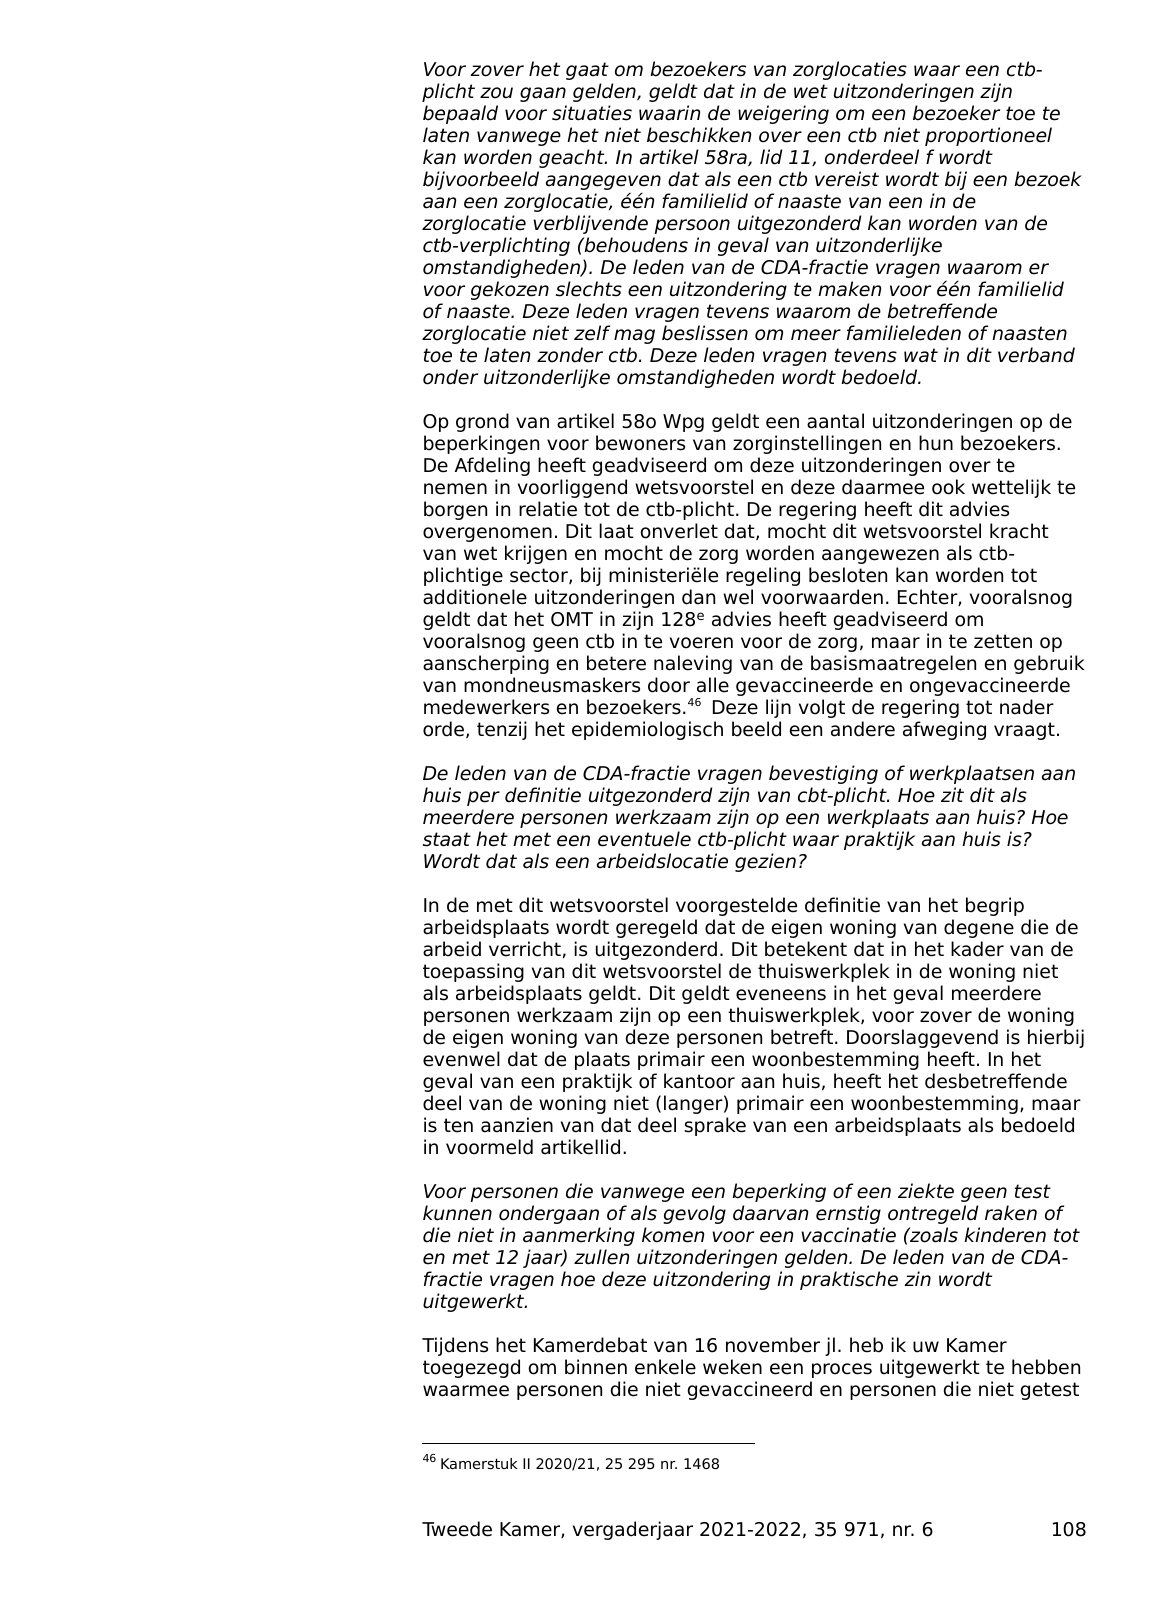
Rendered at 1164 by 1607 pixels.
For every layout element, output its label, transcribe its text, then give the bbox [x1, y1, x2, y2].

text In de met dit wetsvoorstel voorgestelde definitie van het begrip arbeidsplaats wordt geregeld dat de eigen woning van degene die de arbeid verricht, is uitgezonderd. Dit betekent dat in het kader van de toepassing van dit wetsvoorstel de thuiswerkplek in de woning niet als arbeidsplaats geldt. Dit geldt eveneens in het geval meerdere personen werkzaam zijn op een thuiswerkplek, voor zover de woning de eigen woning van deze personen betreft. Doorslaggevend is hierbij evenwel dat de plaats primair een woonbestemming heeft. In het geval van een praktijk of kantoor aan huis, heeft het desbetreffende deel van de woning niet (langer) primair een woonbestemming, maar is ten aanzien van dat deel sprake van een arbeidsplaats als bedoeld in voormeld artikellid. [422, 895, 1087, 1159]
text Voor zover het gaat om bezoekers van zorglocaties waar een ctb-plicht zou gaan gelden, geldt dat in de wet uitzonderingen zijn bepaald voor situaties waarin de weigering om een bezoeker toe te laten vanwege het niet beschikken over een ctb niet proportioneel kan worden geacht. In artikel 58ra, lid 11, onderdeel f wordt bijvoorbeeld aangegeven dat als een ctb vereist wordt bij een bezoek aan een zorglocatie, één familielid of naaste van een in de zorglocatie verblijvende persoon uitgezonderd kan worden van de ctb-verplichting (behoudens in geval van uitzonderlijke omstandigheden). De leden van de CDA-fractie vragen waarom er voor gekozen slechts een uitzondering te maken voor één familielid of naaste. Deze leden vragen tevens waarom de betreffende zorglocatie niet zelf mag beslissen om meer familieleden of naasten toe te laten zonder ctb. Deze leden vragen tevens wat in dit verband onder uitzonderlijke omstandigheden wordt bedoeld. [422, 59, 1087, 389]
text Tijdens het Kamerdebat van 16 november jl. heb ik uw Kamer toegezegd om binnen enkele weken een proces uitgewerkt te hebben waarmee personen die niet gevaccineerd en personen die niet getest [422, 1335, 1087, 1401]
text Voor personen die vanwege een beperking of een ziekte geen test kunnen ondergaan of als gevolg daarvan ernstig ontregeld raken of die niet in aanmerking komen voor een vaccinatie (zoals kinderen tot en met 12 jaar) zullen uitzonderingen gelden. De leden van de CDA-fractie vragen hoe deze uitzondering in praktische zin wordt uitgewerkt. [422, 1181, 1087, 1313]
text Kamerstuk II 2020/21, 25 295 nr. 1468 [422, 1452, 1087, 1474]
text De leden van de CDA-fractie vragen bevestiging of werkplaatsen aan huis per definitie uitgezonderd zijn van cbt-plicht. Hoe zit dit als meerdere personen werkzaam zijn op een werkplaats aan huis? Hoe staat het met een eventuele ctb-plicht waar praktijk aan huis is? Wordt dat als een arbeidslocatie gezien? [422, 763, 1087, 873]
text Op grond van artikel 58o Wpg geldt een aantal uitzonderingen op de beperkingen voor bewoners van zorginstellingen en hun bezoekers. De Afdeling heeft geadviseerd om deze uitzonderingen over te nemen in voorliggend wetsvoorstel en deze daarmee ook wettelijk te borgen in relatie tot de ctb-plicht. De regering heeft dit advies overgenomen. Dit laat onverlet dat, mocht dit wetsvoorstel kracht van wet krijgen en mocht de zorg worden aangewezen als ctb-plichtige sector, bij ministeriële regeling besloten kan worden tot additionele uitzonderingen dan wel voorwaarden. Echter, vooralsnog geldt dat het OMT in zijn 128e advies heeft geadviseerd om vooralsnog geen ctb in te voeren voor de zorg, maar in te zetten op aanscherping en betere naleving van de basismaatregelen en gebruik van mondneusmaskers door alle gevaccineerde en ongevaccineerde medewerkers en bezoekers. Deze lijn volgt de regering tot nader orde, tenzij het epidemiologisch beeld een andere afweging vraagt. [422, 411, 1087, 741]
